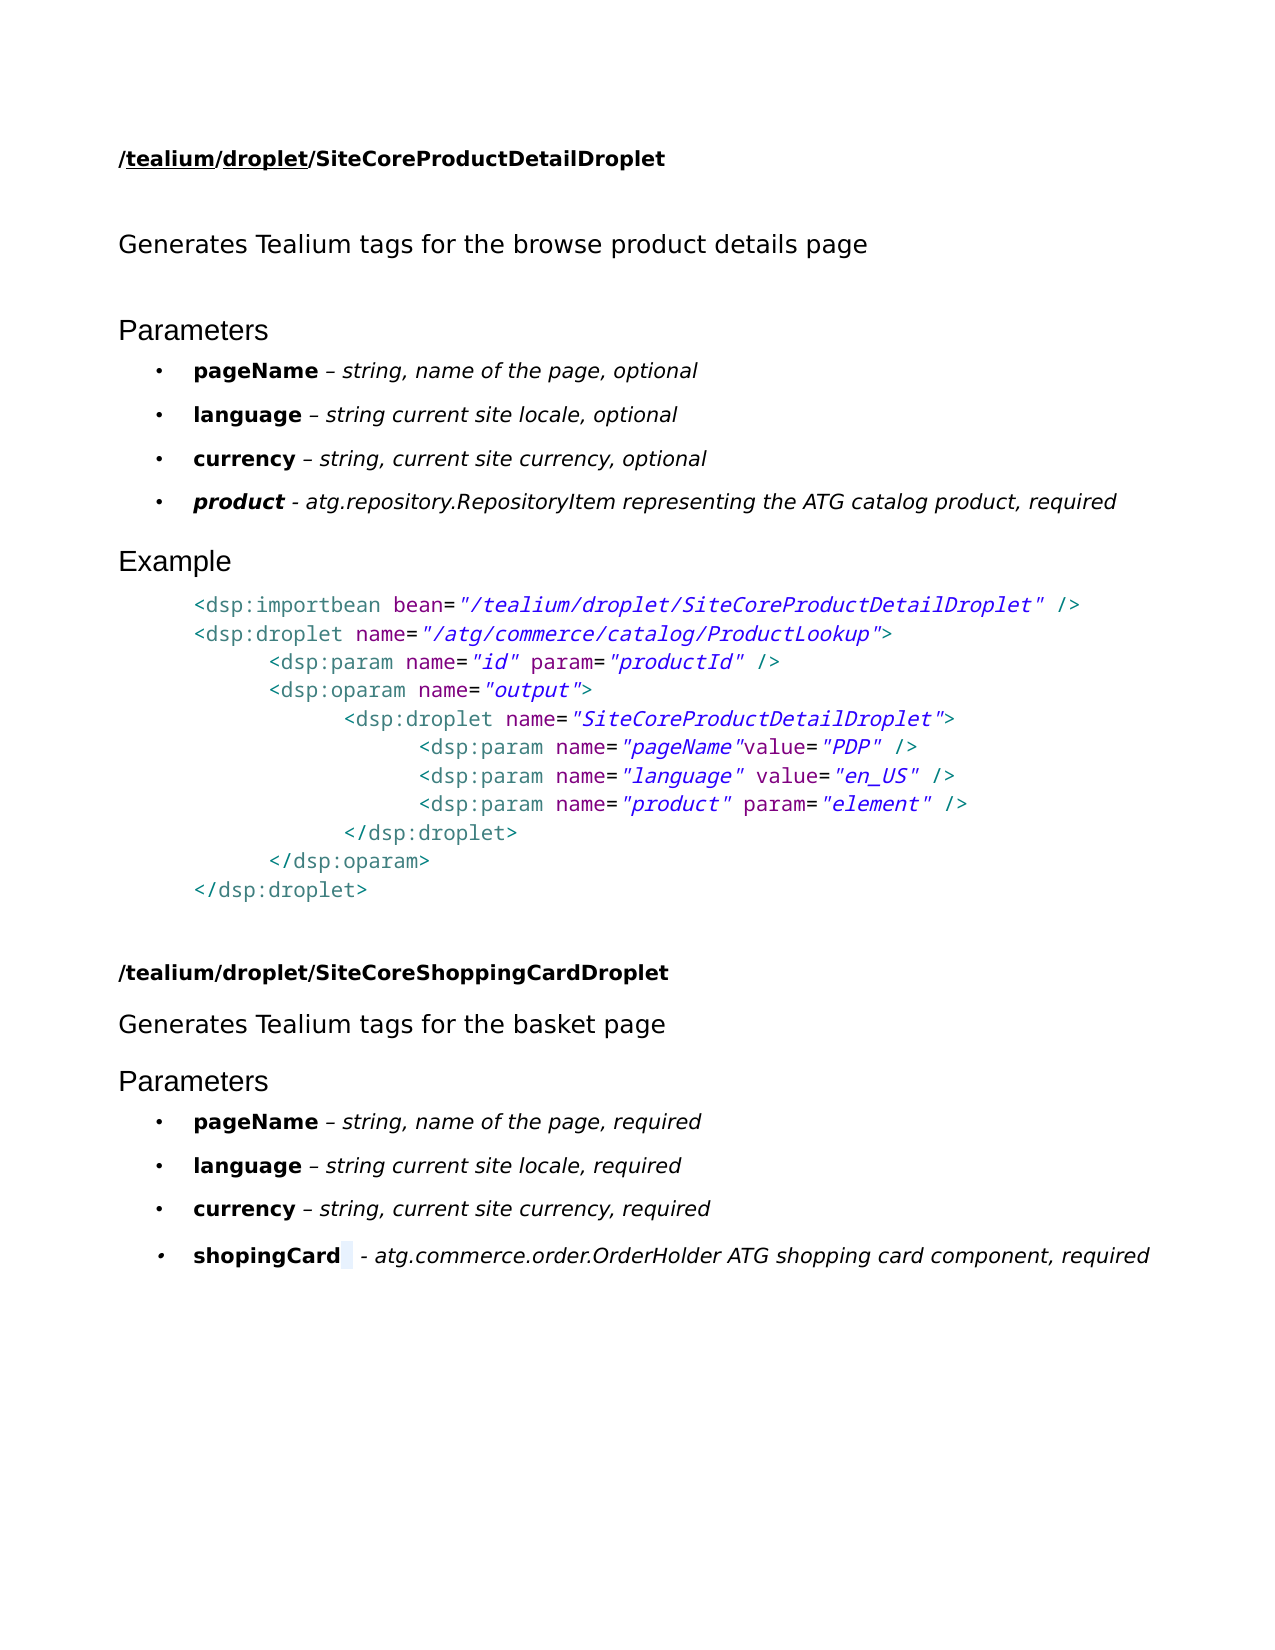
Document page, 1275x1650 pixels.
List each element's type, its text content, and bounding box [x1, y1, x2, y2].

list shopingCard - atg.commerce.order.OrderHolder ATG shopping card component, required [156, 1241, 1157, 1269]
list pageName – string, name of the page, required [156, 1110, 1157, 1134]
list product - atg.repository.RepositoryItem representing the ATG catalog product, required [156, 490, 1157, 514]
list language – string current site locale, required [156, 1154, 1157, 1178]
text <dsp:droplet name="SiteCoreProductDetailDroplet"> [118, 704, 1157, 732]
text <dsp:param name="id" param="productId" /> [118, 647, 1157, 676]
text <dsp:droplet name="/atg/commerce/catalog/ProductLookup"> [118, 619, 1157, 647]
list currency – string, current site currency, optional [156, 447, 1157, 471]
text <dsp:oparam name="output"> [118, 676, 1157, 704]
text <dsp:param name="product" param="element" /> [118, 789, 1157, 818]
text Generates Tealium tags for the basket page [118, 1010, 1157, 1039]
text <dsp:importbean bean="/tealium/droplet/SiteCoreProductDetailDroplet" /> [118, 590, 1157, 619]
text /tealium/droplet/SiteCoreProductDetailDroplet [118, 147, 1157, 172]
text </dsp:droplet> [118, 818, 1157, 846]
text <dsp:param name="language" value="en_US" /> [118, 761, 1157, 789]
subtitle Example [118, 544, 1157, 578]
list language – string current site locale, optional [156, 403, 1157, 427]
subtitle Parameters [118, 1064, 1157, 1098]
text </dsp:oparam> [118, 846, 1157, 875]
text <dsp:param name="pageName"value="PDP" /> [118, 732, 1157, 761]
list currency – string, current site currency, required [156, 1197, 1157, 1222]
text /tealium/droplet/SiteCoreShoppingCardDroplet [118, 961, 1157, 986]
text </dsp:droplet> [118, 875, 1157, 903]
subtitle Parameters [118, 313, 1157, 347]
text Generates Tealium tags for the browse product details page [118, 230, 1157, 259]
list pageName – string, name of the page, optional [156, 359, 1157, 383]
